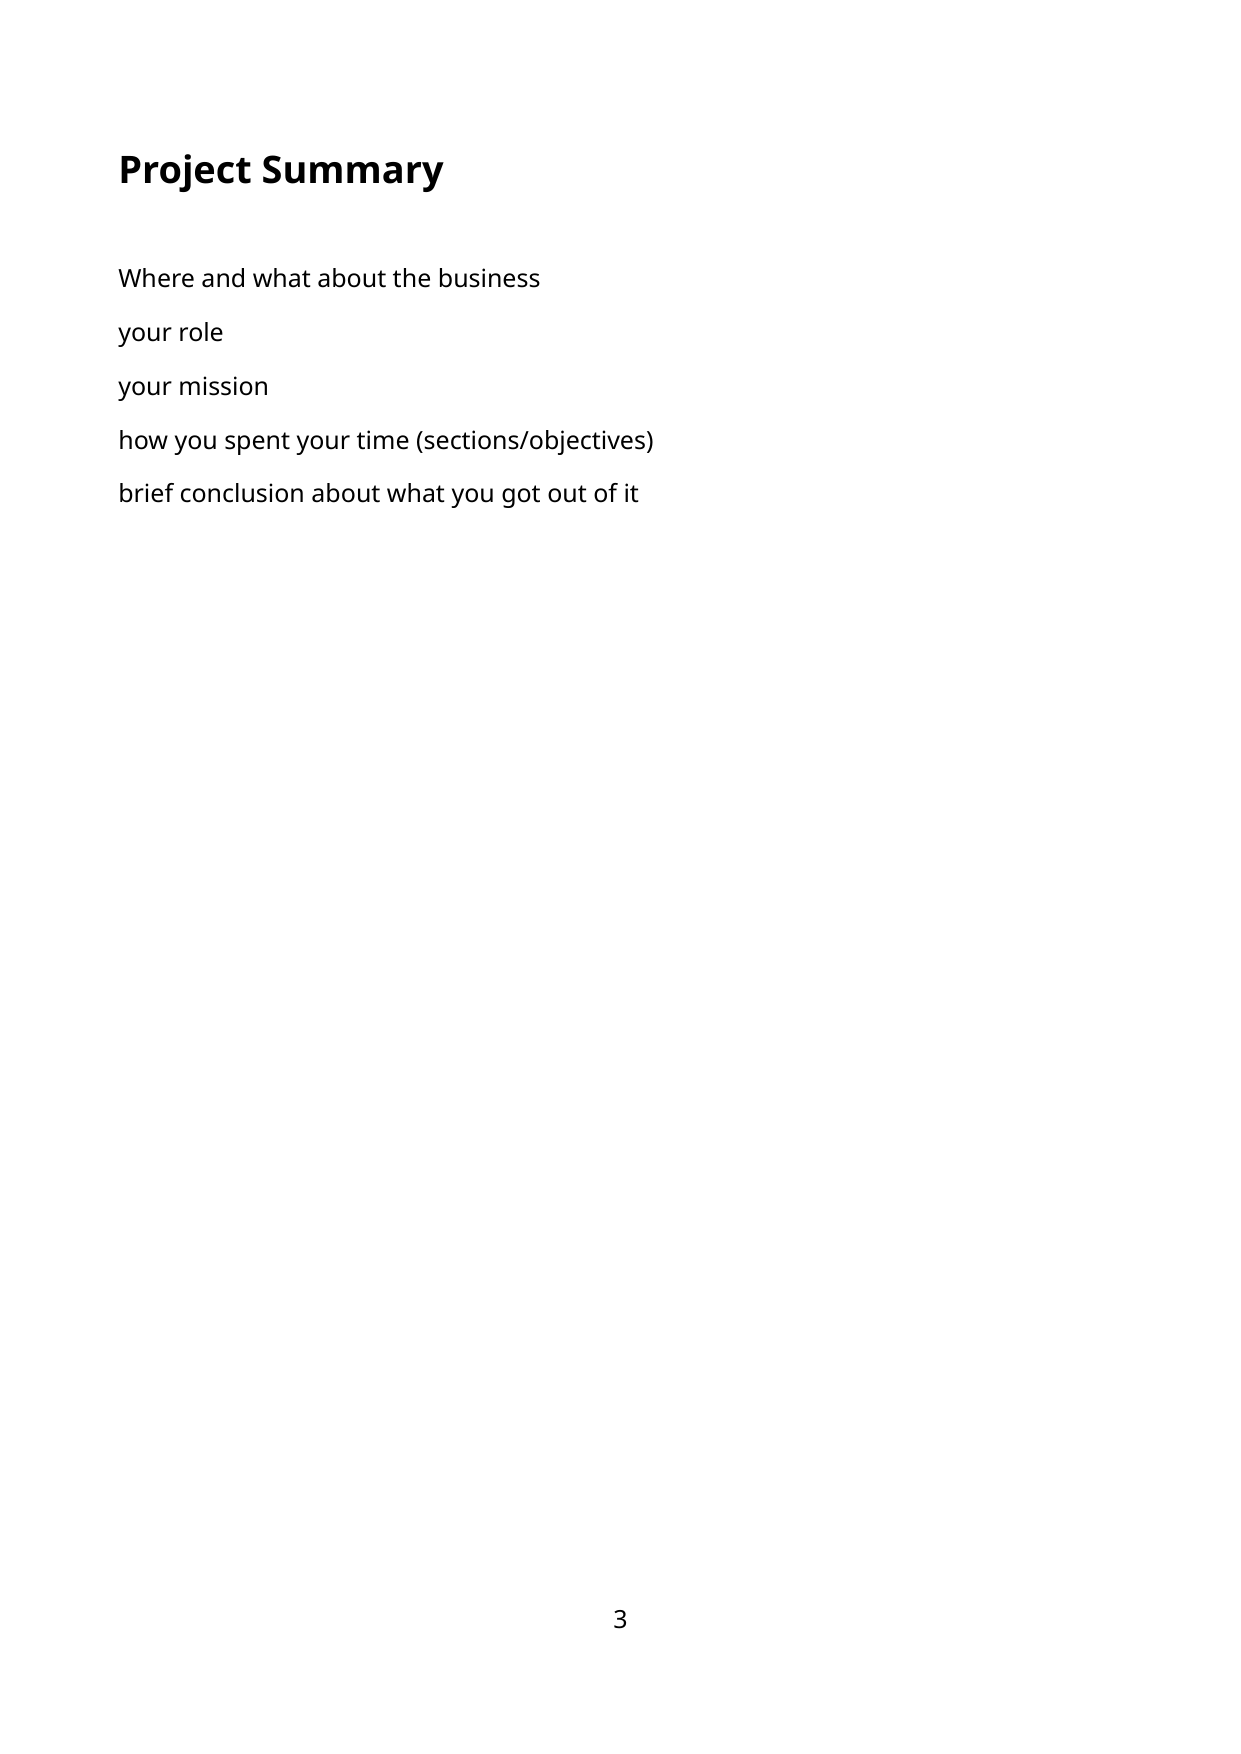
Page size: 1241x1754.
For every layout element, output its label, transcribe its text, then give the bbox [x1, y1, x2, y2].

subtitle Project Summary [118, 143, 1122, 195]
text your mission [118, 368, 1122, 403]
text Where and what about the business [118, 261, 1122, 295]
text how you spent your time (sections/objectives) [118, 422, 1122, 456]
text brief conclusion about what you got out of it [118, 476, 1122, 510]
text your role [118, 315, 1122, 349]
